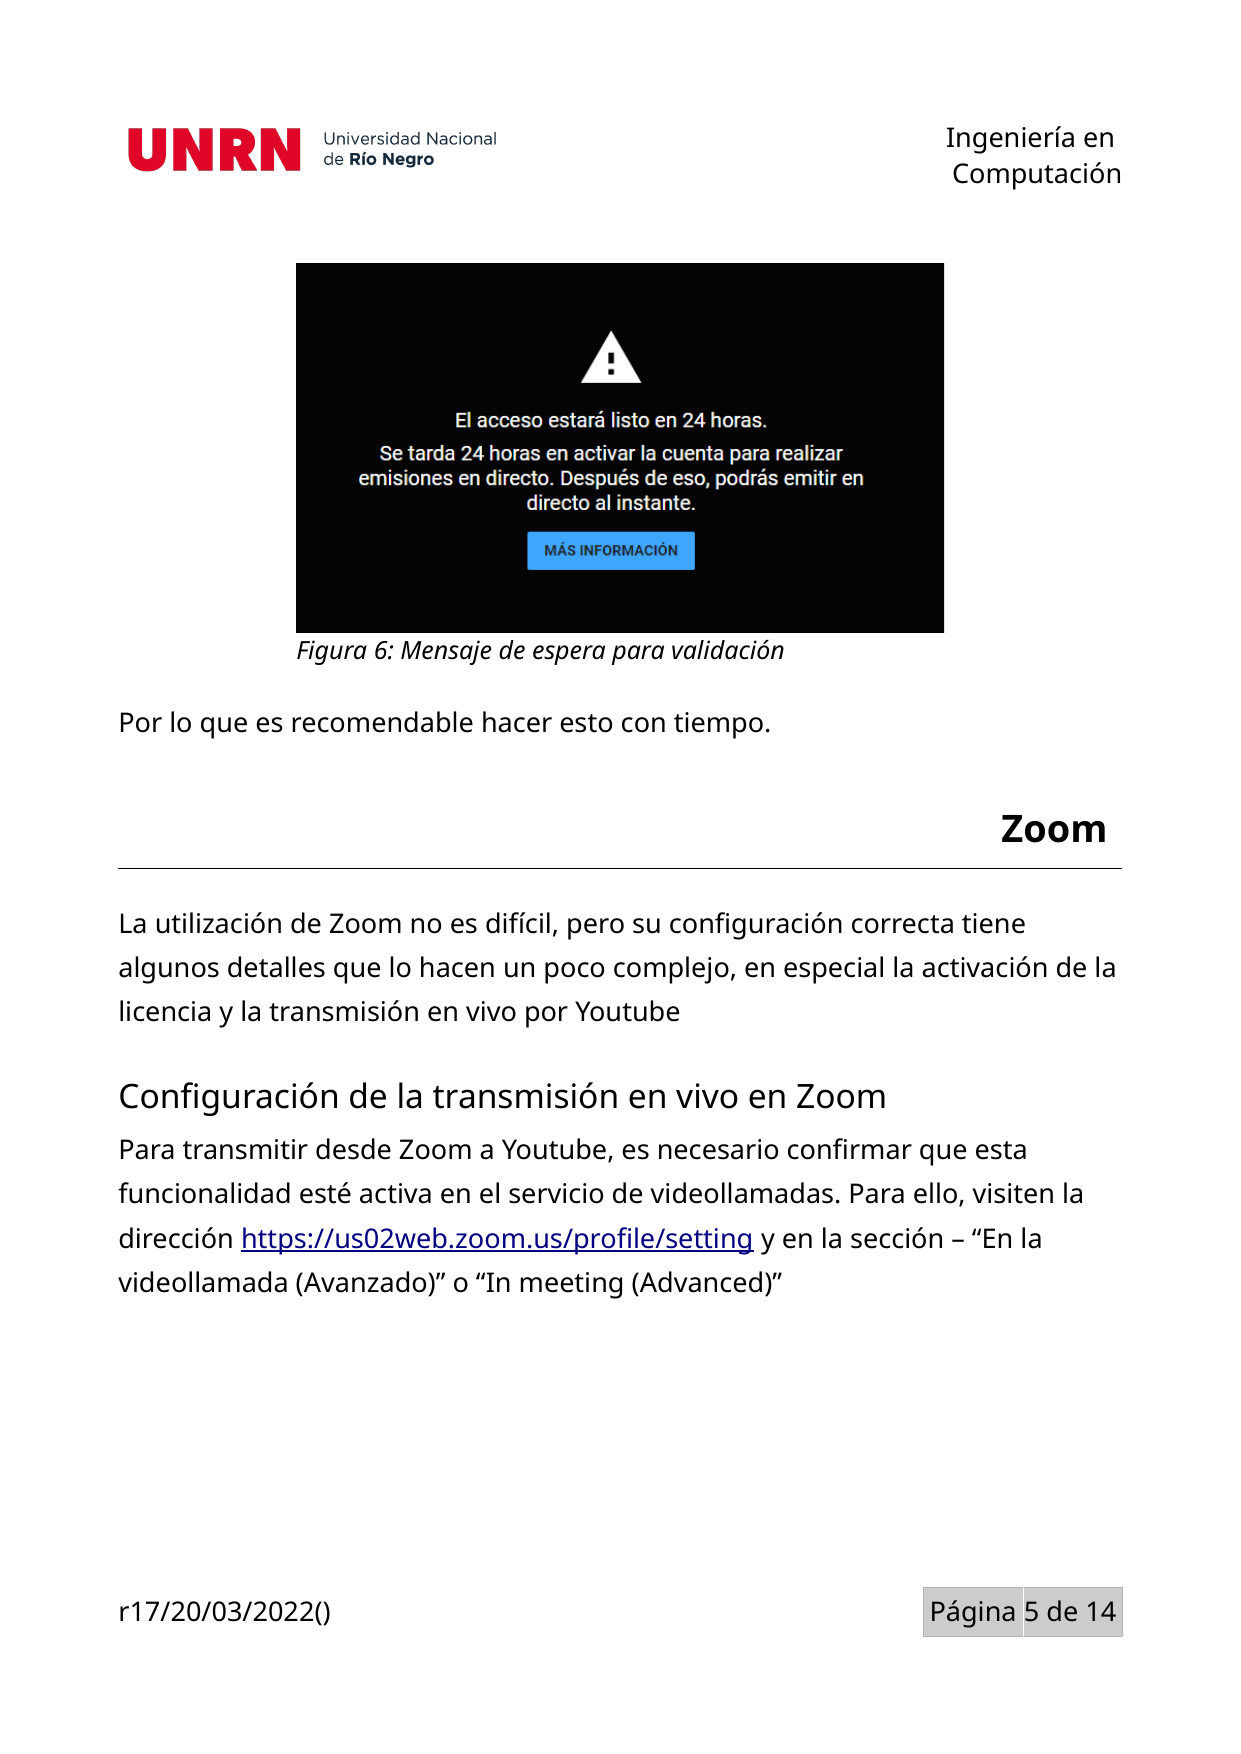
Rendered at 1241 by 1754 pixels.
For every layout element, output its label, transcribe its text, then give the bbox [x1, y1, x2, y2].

subtitle Zoom [118, 787, 1122, 868]
picture [296, 263, 945, 633]
subtitle Configuración de la transmisión en vivo en Zoom [118, 1072, 1122, 1118]
text Para transmitir desde Zoom a Youtube, es necesario confirmar que esta funcionalidad esté activa en el servicio de videollamadas. Para ello, visiten la dirección https://us02web.zoom.us/profile/setting y en la sección – “En la videollamada (Avanzado)” o “In meeting (Advanced)” [118, 1131, 1122, 1300]
picture [118, 118, 505, 180]
text Figura 6: Mensaje de espera para validación [296, 633, 944, 667]
text La utilización de Zoom no es difícil, pero su configuración correcta tiene algunos detalles que lo hacen un poco complejo, en especial la activación de la licencia y la transmisión en vivo por Youtube [118, 904, 1122, 1030]
text Por lo que es recomendable hacer esto con tiempo. [118, 221, 1122, 741]
